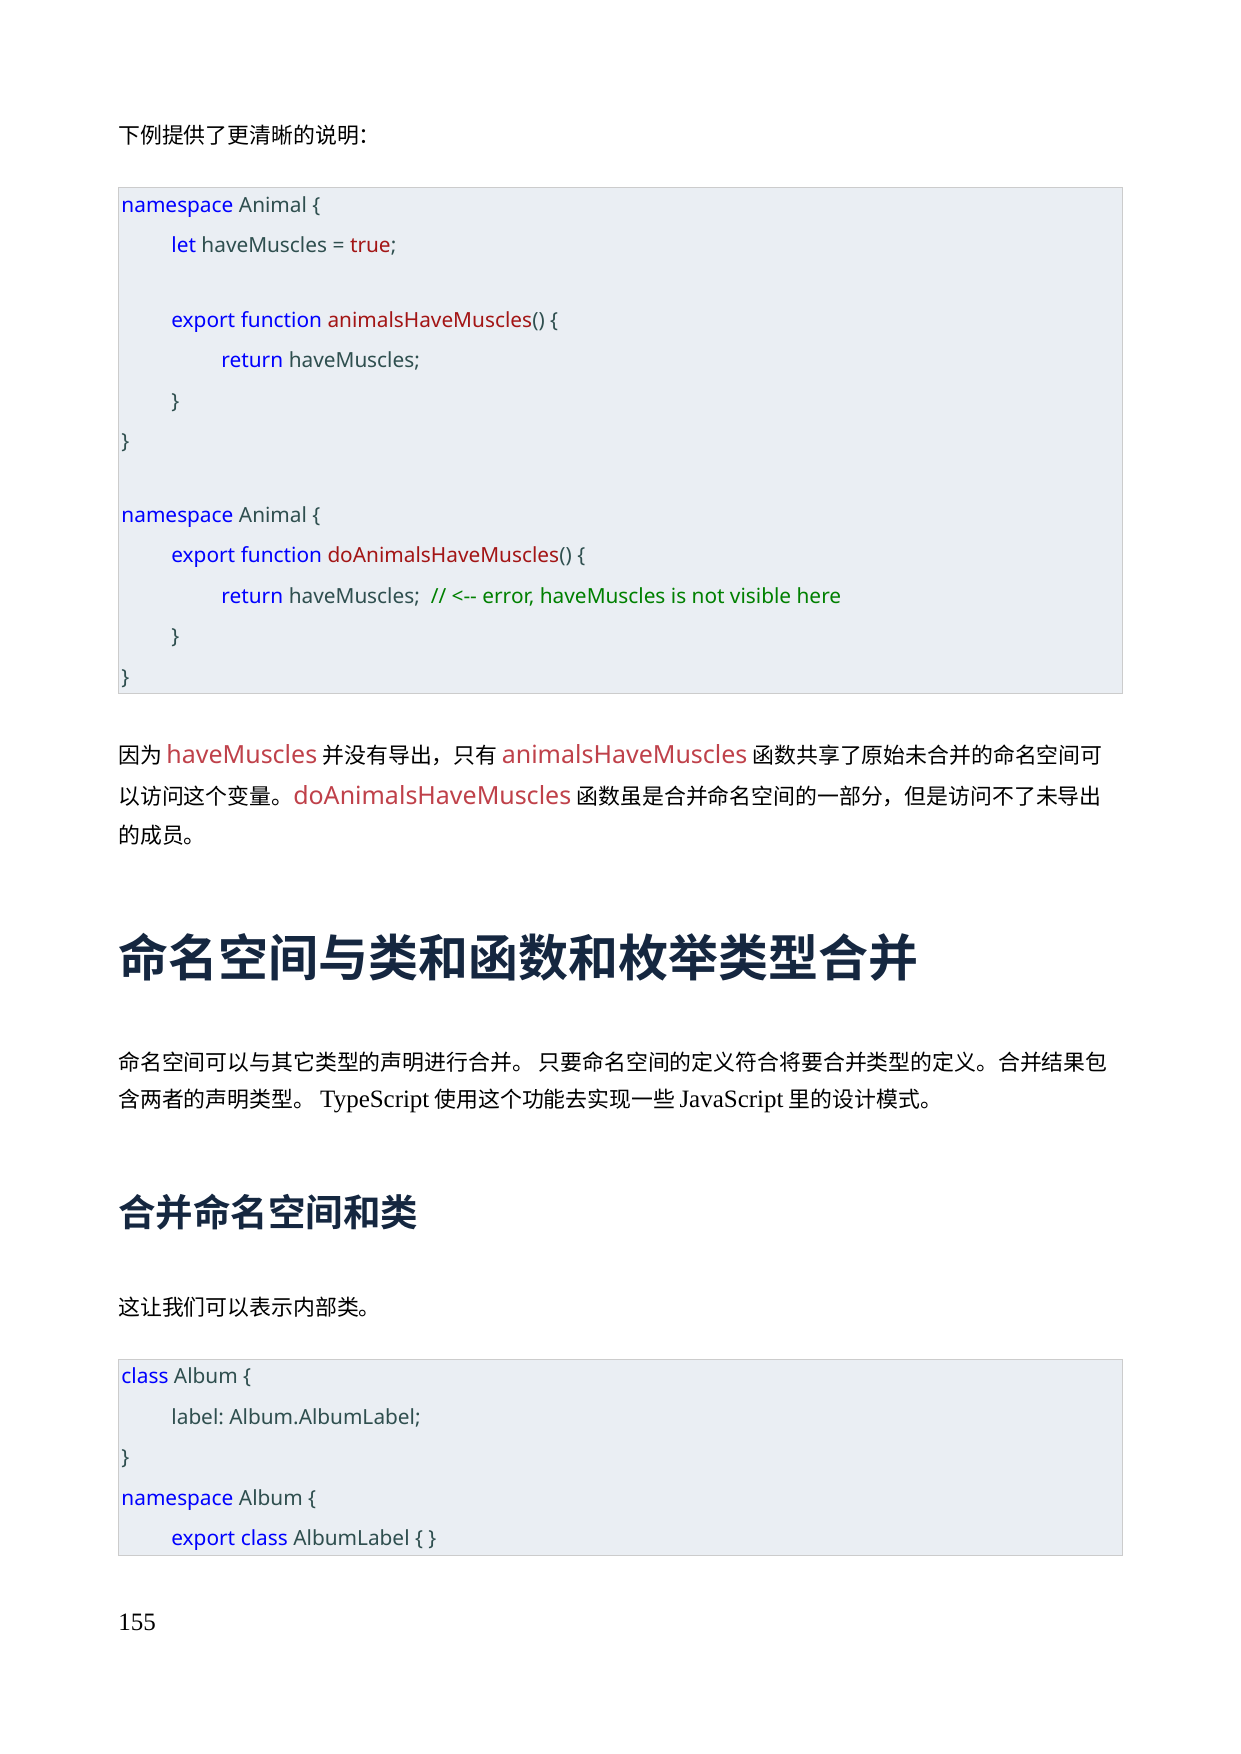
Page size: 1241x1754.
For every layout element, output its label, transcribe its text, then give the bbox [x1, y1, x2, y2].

text namespace Animal { [119, 497, 1122, 528]
text class Album { [119, 1360, 1122, 1390]
text 下例提供了更清晰的说明： [118, 118, 1122, 150]
text let haveMuscles = true; [119, 228, 1122, 259]
text export class AlbumLabel { } [119, 1520, 1122, 1555]
text } [119, 659, 1122, 693]
subtitle 合并命名空间和类 [118, 1183, 1122, 1237]
text export function animalsHaveMuscles() { [119, 302, 1122, 333]
text namespace Animal { [119, 188, 1122, 219]
text return haveMuscles; // <-- error, haveMuscles is not visible here [119, 578, 1122, 609]
text label: Album.AlbumLabel; [119, 1399, 1122, 1431]
text } [119, 618, 1122, 650]
text } [119, 1439, 1122, 1471]
text } [119, 383, 1122, 414]
text namespace Album { [119, 1480, 1122, 1511]
text 因为haveMuscles并没有导出，只有animalsHaveMuscles函数共享了原始未合并的命名空间可以访问这个变量。doAnimalsHaveMuscles函数虽是合并命名空间的一部分，但是访问不了未导出的成员。 [118, 737, 1122, 849]
text 这让我们可以表示内部类。 [118, 1289, 1122, 1321]
text export function doAnimalsHaveMuscles() { [119, 537, 1122, 569]
text } [119, 423, 1122, 455]
text return haveMuscles; [119, 342, 1122, 374]
text 命名空间可以与其它类型的声明进行合并。 只要命名空间的定义符合将要合并类型的定义。合并结果包含两者的声明类型。 TypeScript使用这个功能去实现一些JavaScript里的设计模式。 [118, 1044, 1122, 1114]
subtitle 命名空间与类和函数和枚举类型合并 [118, 918, 1122, 991]
